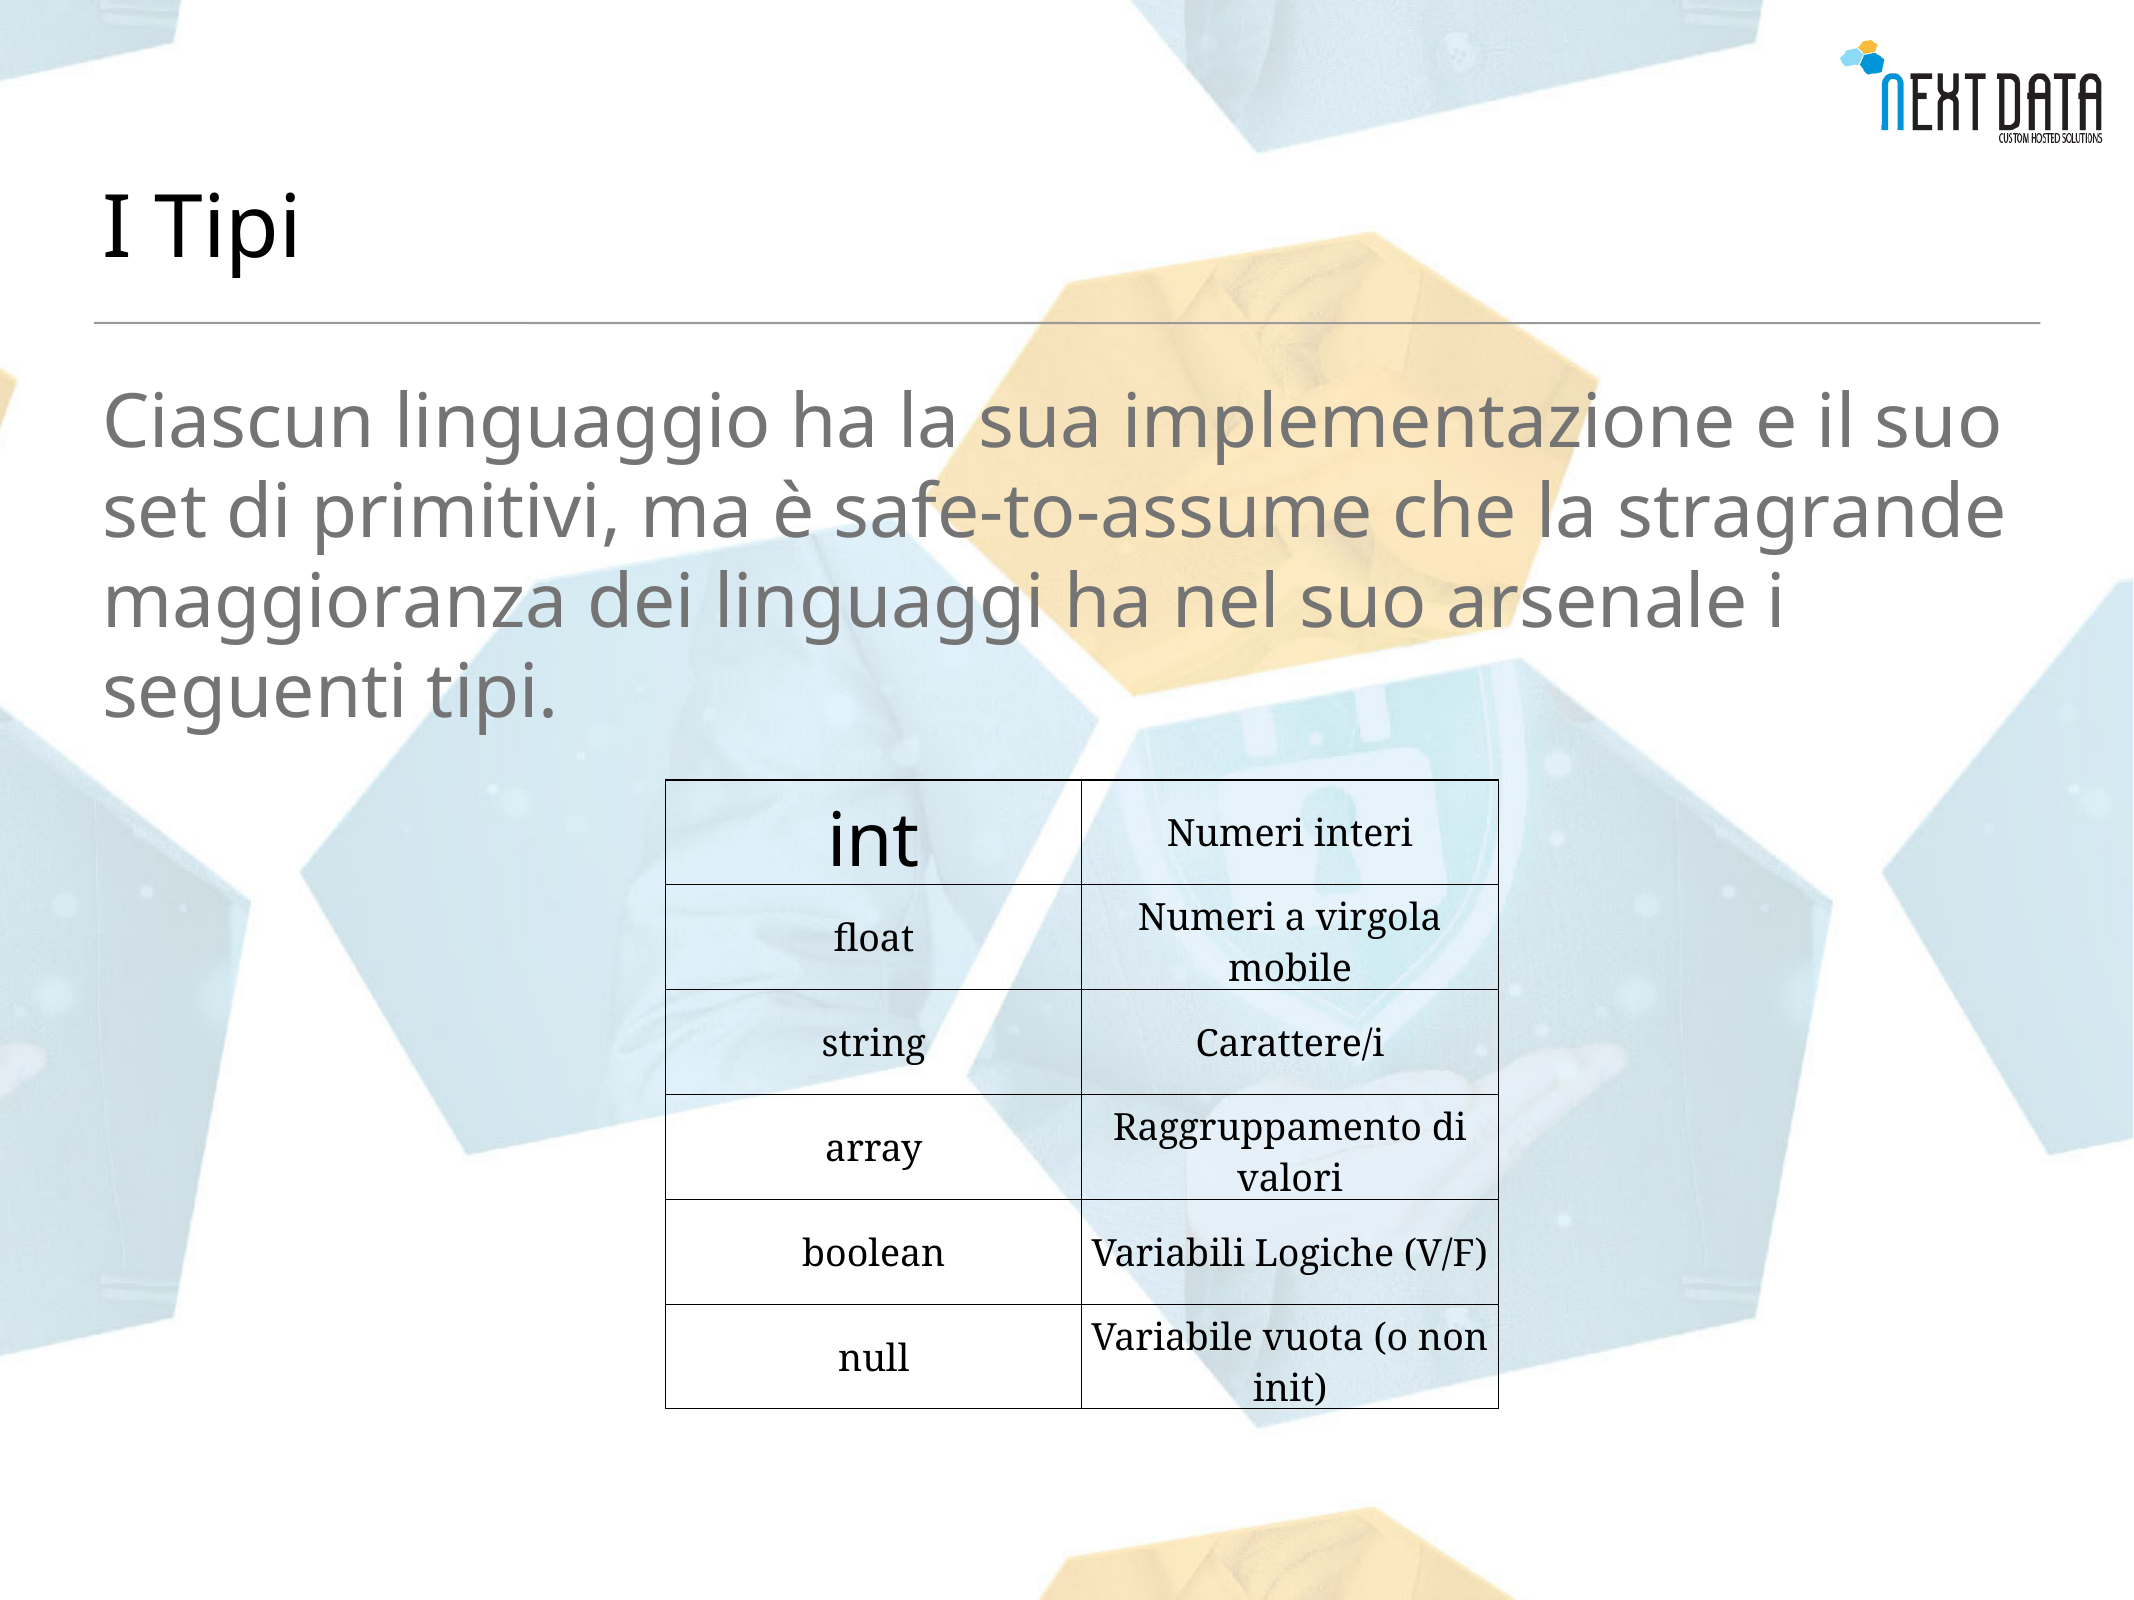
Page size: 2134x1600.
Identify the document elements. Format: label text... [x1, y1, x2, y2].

picture [0, 0, 2134, 1600]
table_cell float [666, 885, 1081, 989]
table_cell array [666, 1095, 1081, 1199]
table_header int [666, 781, 1081, 884]
table_cell boolean [666, 1200, 1081, 1304]
table_cell Carattere/i [1082, 990, 1498, 1094]
table_cell null [666, 1305, 1081, 1408]
table_cell Raggruppamento di valori [1082, 1095, 1498, 1199]
text_box I Tipi [93, 54, 2040, 284]
table_cell Variabile vuota (o non init) [1082, 1305, 1498, 1408]
text_box Ciascun linguaggio ha la sua implementazione e il suo set di primitivi, ma è safe-to-assume che la stragrande maggioranza dei linguaggi ha nel suo arsenale i seguenti tipi. [93, 364, 2040, 1459]
table_header Numeri interi [1082, 781, 1498, 884]
table_cell Variabili Logiche (V/F) [1082, 1200, 1498, 1304]
table_cell string [666, 990, 1081, 1094]
table_cell Numeri a virgola mobile [1082, 885, 1498, 989]
